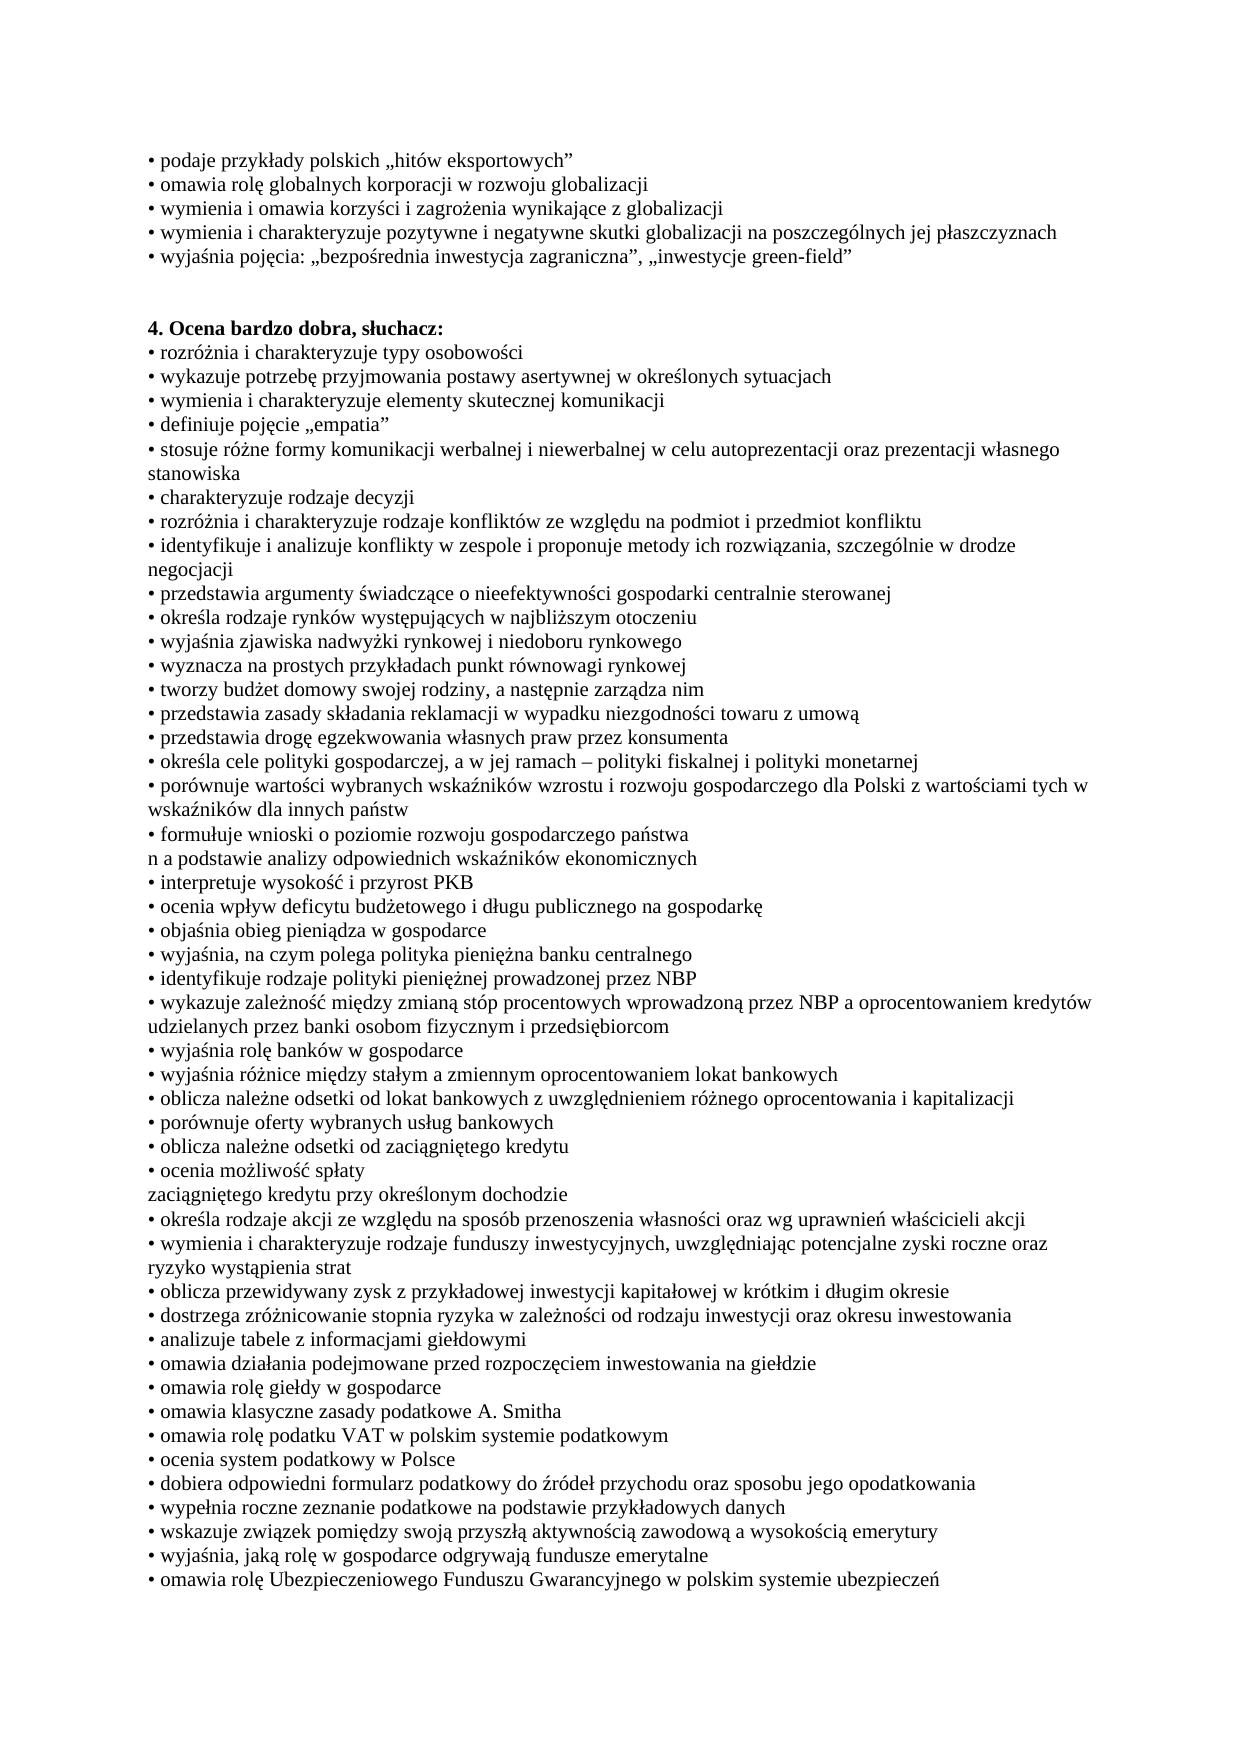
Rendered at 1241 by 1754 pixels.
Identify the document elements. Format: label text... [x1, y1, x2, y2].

text • określa rodzaje rynków występujących w najbliższym otoczeniu [148, 605, 1092, 629]
text • omawia działania podejmowane przed rozpoczęciem inwestowania na giełdzie [148, 1351, 1092, 1375]
text • wyjaśnia, na czym polega polityka pieniężna banku centralnego [148, 942, 1092, 966]
text • wykazuje zależność między zmianą stóp procentowych wprowadzoną przez NBP a oprocentowaniem kredytów udzielanych przez banki osobom fizycznym i przedsiębiorcom [148, 990, 1092, 1038]
text • oblicza należne odsetki od lokat bankowych z uwzględnieniem różnego oprocentowania i kapitalizacji [148, 1086, 1092, 1110]
text • formułuje wnioski o poziomie rozwoju gospodarczego państwa [148, 821, 1092, 846]
text • wymienia i charakteryzuje elementy skutecznej komunikacji [148, 388, 1092, 412]
text • ocenia możliwość spłaty [148, 1158, 1092, 1182]
text • wyjaśnia rolę banków w gospodarce [148, 1038, 1092, 1062]
text • omawia rolę globalnych korporacji w rozwoju globalizacji [148, 172, 1092, 196]
text • wypełnia roczne zeznanie podatkowe na podstawie przykładowych danych [148, 1495, 1092, 1519]
text • omawia rolę giełdy w gospodarce [148, 1375, 1092, 1399]
text n a podstawie analizy odpowiednich wskaźników ekonomicznych [148, 846, 1092, 869]
text • dostrzega zróżnicowanie stopnia ryzyka w zależności od rodzaju inwestycji oraz okresu inwestowania [148, 1303, 1092, 1327]
text • oblicza należne odsetki od zaciągniętego kredytu [148, 1134, 1092, 1158]
text • ocenia system podatkowy w Polsce [148, 1447, 1092, 1471]
text • interpretuje wysokość i przyrost PKB [148, 869, 1092, 894]
text • wyjaśnia różnice między stałym a zmiennym oprocentowaniem lokat bankowych [148, 1062, 1092, 1086]
text • wykazuje potrzebę przyjmowania postawy asertywnej w określonych sytuacjach [148, 364, 1092, 388]
text • identyfikuje i analizuje konflikty w zespole i proponuje metody ich rozwiązania, szczególnie w drodze negocjacji [148, 533, 1092, 581]
text • wymienia i charakteryzuje pozytywne i negatywne skutki globalizacji na poszczególnych jej płaszczyznach [148, 220, 1092, 244]
text • wyznacza na prostych przykładach punkt równowagi rynkowej [148, 653, 1092, 677]
text • omawia rolę Ubezpieczeniowego Funduszu Gwarancyjnego w polskim systemie ubezpieczeń [148, 1567, 1092, 1591]
text • wskazuje związek pomiędzy swoją przyszłą aktywnością zawodową a wysokością emerytury [148, 1519, 1092, 1543]
text • stosuje różne formy komunikacji werbalnej i niewerbalnej w celu autoprezentacji oraz prezentacji własnego stanowiska [148, 436, 1092, 484]
text • omawia klasyczne zasady podatkowe A. Smitha [148, 1399, 1092, 1423]
text • rozróżnia i charakteryzuje typy osobowości [148, 340, 1092, 364]
text • objaśnia obieg pieniądza w gospodarce [148, 918, 1092, 942]
text • tworzy budżet domowy swojej rodziny, a następnie zarządza nim [148, 677, 1092, 701]
text • podaje przykłady polskich „hitów eksportowych” [148, 148, 1092, 172]
text • wyjaśnia pojęcia: „bezpośrednia inwestycja zagraniczna”, „inwestycje green-field” [148, 244, 1092, 268]
text • wymienia i charakteryzuje rodzaje funduszy inwestycyjnych, uwzględniając potencjalne zyski roczne oraz ryzyko wystąpienia strat [148, 1231, 1092, 1279]
text • charakteryzuje rodzaje decyzji [148, 484, 1092, 509]
text • przedstawia drogę egzekwowania własnych praw przez konsumenta [148, 725, 1092, 749]
text • dobiera odpowiedni formularz podatkowy do źródeł przychodu oraz sposobu jego opodatkowania [148, 1471, 1092, 1495]
text • oblicza przewidywany zysk z przykładowej inwestycji kapitałowej w krótkim i długim okresie [148, 1279, 1092, 1303]
text • ocenia wpływ deficytu budżetowego i długu publicznego na gospodarkę [148, 894, 1092, 918]
text • wyjaśnia, jaką rolę w gospodarce odgrywają fundusze emerytalne [148, 1543, 1092, 1567]
text 4. Ocena bardzo dobra, słuchacz: [148, 316, 1092, 340]
text • określa rodzaje akcji ze względu na sposób przenoszenia własności oraz wg uprawnień właścicieli akcji [148, 1206, 1092, 1231]
text • wyjaśnia zjawiska nadwyżki rynkowej i niedoboru rynkowego [148, 629, 1092, 653]
text • wymienia i omawia korzyści i zagrożenia wynikające z globalizacji [148, 196, 1092, 220]
text • analizuje tabele z informacjami giełdowymi [148, 1327, 1092, 1351]
text • omawia rolę podatku VAT w polskim systemie podatkowym [148, 1423, 1092, 1447]
text • porównuje wartości wybranych wskaźników wzrostu i rozwoju gospodarczego dla Polski z wartościami tych w wskaźników dla innych państw [148, 773, 1092, 821]
text • przedstawia argumenty świadczące o nieefektywności gospodarki centralnie sterowanej [148, 581, 1092, 605]
text • przedstawia zasady składania reklamacji w wypadku niezgodności towaru z umową [148, 701, 1092, 725]
text • rozróżnia i charakteryzuje rodzaje konfliktów ze względu na podmiot i przedmiot konfliktu [148, 509, 1092, 533]
text • porównuje oferty wybranych usług bankowych [148, 1110, 1092, 1134]
text • definiuje pojęcie „empatia” [148, 412, 1092, 436]
text • określa cele polityki gospodarczej, a w jej ramach – polityki fiskalnej i polityki monetarnej [148, 749, 1092, 773]
text • identyfikuje rodzaje polityki pieniężnej prowadzonej przez NBP [148, 966, 1092, 990]
text zaciągniętego kredytu przy określonym dochodzie [148, 1182, 1092, 1206]
